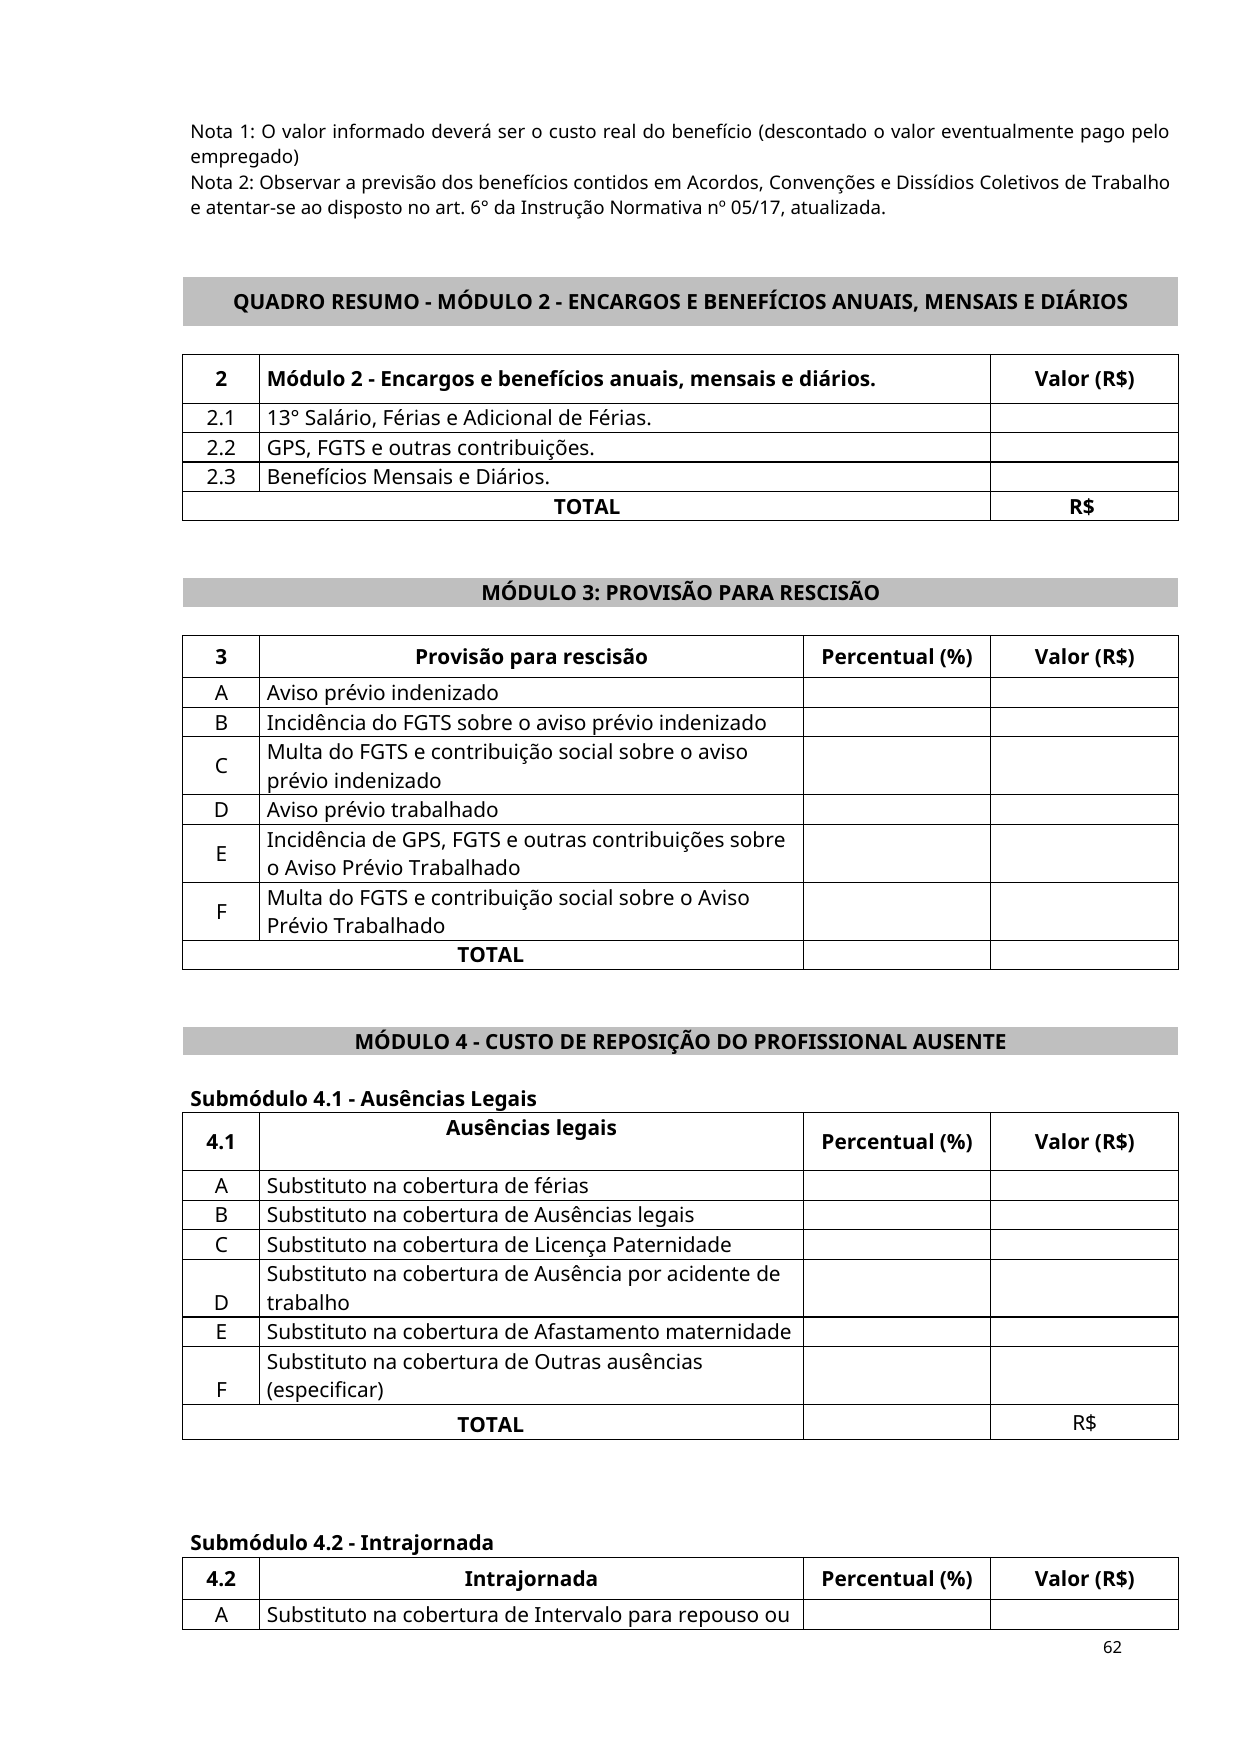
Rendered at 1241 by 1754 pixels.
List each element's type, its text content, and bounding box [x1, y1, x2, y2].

table_cell [1236, 1200, 1240, 1229]
table_cell [804, 1230, 990, 1258]
table_cell TOTAL [183, 492, 990, 520]
table_cell [1179, 354, 1236, 402]
table_cell [1236, 220, 1240, 277]
table_cell [1236, 118, 1240, 169]
table_cell [1236, 169, 1240, 220]
table_cell [804, 1318, 990, 1346]
table_cell [804, 883, 990, 939]
table_cell [1236, 461, 1240, 491]
table_cell Substituto na cobertura de Outras ausências (especificar) [260, 1347, 803, 1404]
table_cell [804, 941, 990, 969]
table_cell [183, 521, 259, 578]
table_cell C [183, 737, 259, 794]
table_cell Benefícios Mensais e Diários. [260, 463, 990, 491]
table_cell [804, 708, 990, 736]
table_cell [1236, 1439, 1240, 1500]
table_cell [1179, 635, 1236, 677]
table_cell MÓDULO 4 - CUSTO DE REPOSIÇÃO DO PROFISSIONAL AUSENTE [183, 1027, 1178, 1055]
table_cell Substituto na cobertura de Licença Paternidade [260, 1230, 803, 1258]
table_cell [1179, 1229, 1236, 1258]
table_cell [1236, 1027, 1240, 1055]
table_cell Provisão para rescisão [260, 636, 803, 677]
table_cell QUADRO RESUMO - MÓDULO 2 - ENCARGOS E BENEFÍCIOS ANUAIS, MENSAIS E DIÁRIOS [183, 277, 1178, 326]
table_cell D [183, 795, 259, 824]
table_cell R$ [991, 1405, 1178, 1439]
table_cell 3 [183, 636, 259, 677]
table_cell [1179, 1404, 1236, 1439]
table_cell F [183, 1347, 259, 1404]
table_cell B [183, 1201, 259, 1229]
table_cell [1236, 1229, 1240, 1258]
table_cell Nota 2: Observar a previsão dos benefícios contidos em Acordos, Convenções e Dissídios Coletivos de Trabalho e atentar-se ao disposto no art. 6° da Instrução Normativa nº 05/17, atualizada. [183, 169, 1178, 220]
table_cell TOTAL [183, 1405, 803, 1439]
table_cell [991, 404, 1178, 432]
table_cell [183, 970, 1178, 1027]
table_cell [1179, 824, 1236, 882]
table_cell [1236, 1528, 1240, 1557]
table_cell TOTAL [183, 941, 803, 969]
table_cell [1236, 520, 1240, 578]
table_cell [1236, 882, 1240, 939]
table_cell [991, 795, 1178, 824]
table_cell [1236, 824, 1240, 882]
table_cell Percentual (%) [804, 1113, 990, 1170]
table_cell [1236, 969, 1240, 1027]
table_cell GPS, FGTS e outras contribuições. [260, 433, 990, 461]
table_cell Valor (R$) [991, 1558, 1178, 1599]
table_cell Ausências legais [260, 1113, 803, 1170]
table_cell 4.2 [183, 1558, 259, 1599]
table_cell [1236, 1170, 1240, 1199]
table_cell [1179, 1259, 1236, 1316]
table_cell [1179, 1200, 1236, 1229]
table_cell 2.2 [183, 433, 259, 461]
table_cell [1236, 1404, 1240, 1439]
table_cell [991, 463, 1178, 491]
table_cell [1179, 403, 1236, 432]
table_cell [1236, 578, 1240, 607]
table_cell [1236, 1500, 1240, 1528]
table_cell [1178, 118, 1236, 169]
table_cell [276, 521, 672, 578]
table_cell [1236, 1084, 1240, 1112]
table_cell [991, 883, 1178, 939]
table_cell B [183, 708, 259, 736]
table_cell [1178, 277, 1236, 326]
table_cell [991, 1230, 1178, 1258]
table_cell [804, 1600, 990, 1628]
table_cell A [183, 1171, 259, 1199]
table_cell [1179, 1170, 1236, 1199]
table_cell [1178, 578, 1236, 607]
table_cell [1178, 1055, 1236, 1084]
table_cell R$ [991, 492, 1178, 520]
table_cell [259, 521, 276, 578]
table_cell [1178, 1439, 1236, 1500]
table_cell [1179, 1112, 1236, 1170]
table_cell C [183, 1230, 259, 1258]
table_cell Incidência do FGTS sobre o aviso prévio indenizado [260, 708, 803, 736]
table_cell [804, 737, 990, 794]
table_cell [991, 1260, 1178, 1316]
table_cell Substituto na cobertura de Ausência por acidente de trabalho [260, 1260, 803, 1316]
table_cell [826, 520, 1236, 578]
table_cell [804, 1405, 990, 1439]
table_cell Módulo 2 - Encargos e benefícios anuais, mensais e diários. [260, 355, 990, 402]
table_cell [1179, 707, 1236, 736]
table_cell 2.1 [183, 404, 259, 432]
table_cell [1236, 635, 1240, 677]
table_cell [1179, 736, 1236, 794]
table_cell Valor (R$) [991, 1113, 1178, 1170]
table_cell [1179, 882, 1236, 939]
table_cell E [183, 1318, 259, 1346]
table_cell [1179, 677, 1236, 707]
table_cell [1179, 1599, 1236, 1628]
table_cell Intrajornada [260, 1558, 803, 1599]
table_cell MÓDULO 3: PROVISÃO PARA RESCISÃO [183, 578, 1178, 607]
table_cell [1178, 607, 1236, 635]
table_cell 2 [183, 355, 259, 402]
table_cell Incidência de GPS, FGTS e outras contribuições sobre o Aviso Prévio Trabalhado [260, 825, 803, 882]
table_cell [991, 1600, 1178, 1628]
table_cell Valor (R$) [991, 636, 1178, 677]
table_cell 2.3 [183, 463, 259, 491]
table_cell [183, 1440, 1178, 1500]
table_cell [1236, 607, 1240, 635]
table_cell [1236, 1259, 1240, 1316]
table_cell 13° Salário, Férias e Adicional de Férias. [260, 404, 990, 432]
table_cell Aviso prévio trabalhado [260, 795, 803, 824]
table_cell [991, 1347, 1178, 1404]
table_cell [1179, 940, 1236, 969]
table_cell Valor (R$) [991, 355, 1178, 402]
table_cell [183, 1055, 1178, 1084]
table_cell [991, 941, 1178, 969]
table_cell [1236, 794, 1240, 824]
table_cell [1179, 794, 1236, 824]
table_cell Percentual (%) [804, 636, 990, 677]
table_cell [1236, 1316, 1240, 1346]
table_cell Substituto na cobertura de Afastamento maternidade [260, 1318, 803, 1346]
table_cell Multa do FGTS e contribuição social sobre o aviso prévio indenizado [260, 737, 803, 794]
table_cell Submódulo 4.2 - Intrajornada [183, 1528, 1178, 1557]
table_cell [991, 825, 1178, 882]
table_cell [1179, 1346, 1236, 1404]
table_cell E [183, 825, 259, 882]
table_cell [1178, 1084, 1236, 1112]
table_cell [1236, 277, 1240, 326]
table_cell [1178, 326, 1236, 354]
table_cell [183, 1500, 1178, 1528]
table_cell [1236, 1112, 1240, 1170]
table_cell 4.1 [183, 1113, 259, 1170]
table_cell [1236, 1346, 1240, 1404]
table_cell [1236, 354, 1240, 402]
table_cell [183, 220, 1178, 277]
table_cell [991, 737, 1178, 794]
table_cell [804, 678, 990, 707]
table_cell D [183, 1260, 259, 1316]
table_cell [804, 1347, 990, 1404]
table_cell Multa do FGTS e contribuição social sobre o Aviso Prévio Trabalhado [260, 883, 803, 939]
table_cell A [183, 678, 259, 707]
table_cell [1178, 1500, 1236, 1528]
table_cell [1236, 491, 1240, 520]
table_cell [1236, 1599, 1240, 1628]
table_cell [1179, 1316, 1236, 1346]
table_cell Substituto na cobertura de férias [260, 1171, 803, 1199]
table_cell [1179, 432, 1236, 461]
table_cell [991, 1201, 1178, 1229]
table_cell Aviso prévio indenizado [260, 678, 803, 707]
table_cell [1236, 677, 1240, 707]
table_cell [1179, 491, 1236, 520]
table_cell Percentual (%) [804, 1558, 990, 1599]
table_cell [1178, 1027, 1236, 1055]
table_cell [1179, 461, 1236, 491]
table_cell [991, 1171, 1178, 1199]
table_cell [1179, 1557, 1236, 1599]
table_cell [1236, 432, 1240, 461]
table_cell Substituto na cobertura de Intervalo para repouso ou [260, 1600, 803, 1628]
table_cell [991, 1318, 1178, 1346]
table_cell [1178, 1528, 1236, 1557]
table_cell [804, 1171, 990, 1199]
table_cell [1236, 326, 1240, 354]
table_cell [711, 521, 806, 578]
table_cell [1178, 220, 1236, 277]
table_cell [1236, 1055, 1240, 1084]
table_cell F [183, 883, 259, 939]
table_cell A [183, 1600, 259, 1628]
table_cell [672, 521, 711, 578]
table_cell [183, 607, 1178, 635]
table_cell [1178, 969, 1236, 1027]
table_cell Substituto na cobertura de Ausências legais [260, 1201, 803, 1229]
table_cell [1236, 1557, 1240, 1599]
table_cell [1236, 736, 1240, 794]
table_cell [804, 795, 990, 824]
table_cell Nota 1: O valor informado deverá ser o custo real do benefício (descontado o valor eventualmente pago pelo empregado) [183, 118, 1178, 169]
table_cell Submódulo 4.1 - Ausências Legais [183, 1084, 1178, 1112]
table_cell [991, 433, 1178, 461]
table_cell [1236, 707, 1240, 736]
table_cell [804, 1201, 990, 1229]
table_cell [804, 1260, 990, 1316]
table_cell [1236, 940, 1240, 969]
table_cell [1236, 403, 1240, 432]
table_cell [1178, 169, 1236, 220]
table_cell [804, 825, 990, 882]
table_cell [991, 708, 1178, 736]
table_cell [183, 326, 1178, 354]
table_cell [806, 521, 826, 578]
table_cell [991, 678, 1178, 707]
